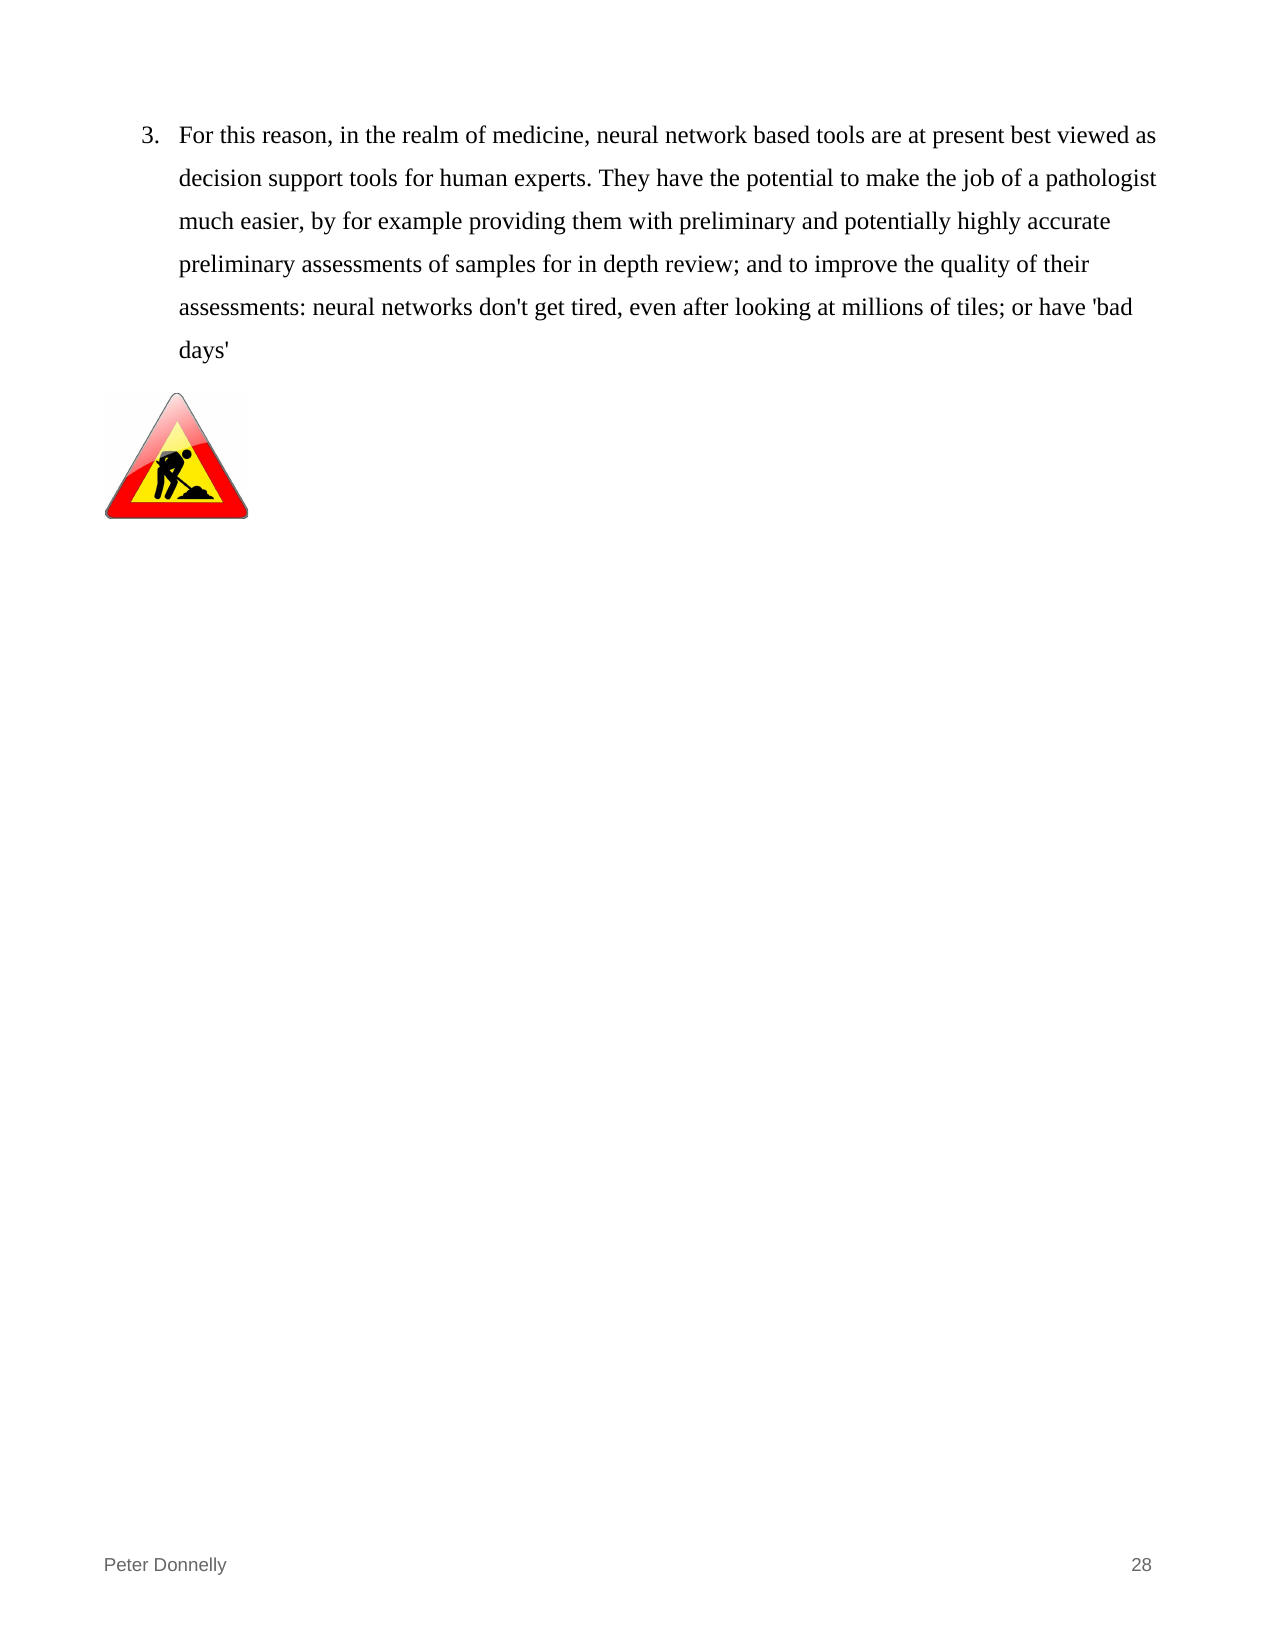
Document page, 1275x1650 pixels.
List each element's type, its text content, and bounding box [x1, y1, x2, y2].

picture [105, 393, 249, 519]
list For this reason, in the realm of medicine, neural network based tools are at present best viewed as decision support tools for human experts. They have the potential to make the job of a pathologist much easier, by for example providing them with preliminary and potentially highly accurate preliminary assessments of samples for in depth review; and to improve the quality of their assessments: neural networks don't get tired, even after looking at millions of tiles; or have 'bad days' [141, 120, 1181, 364]
